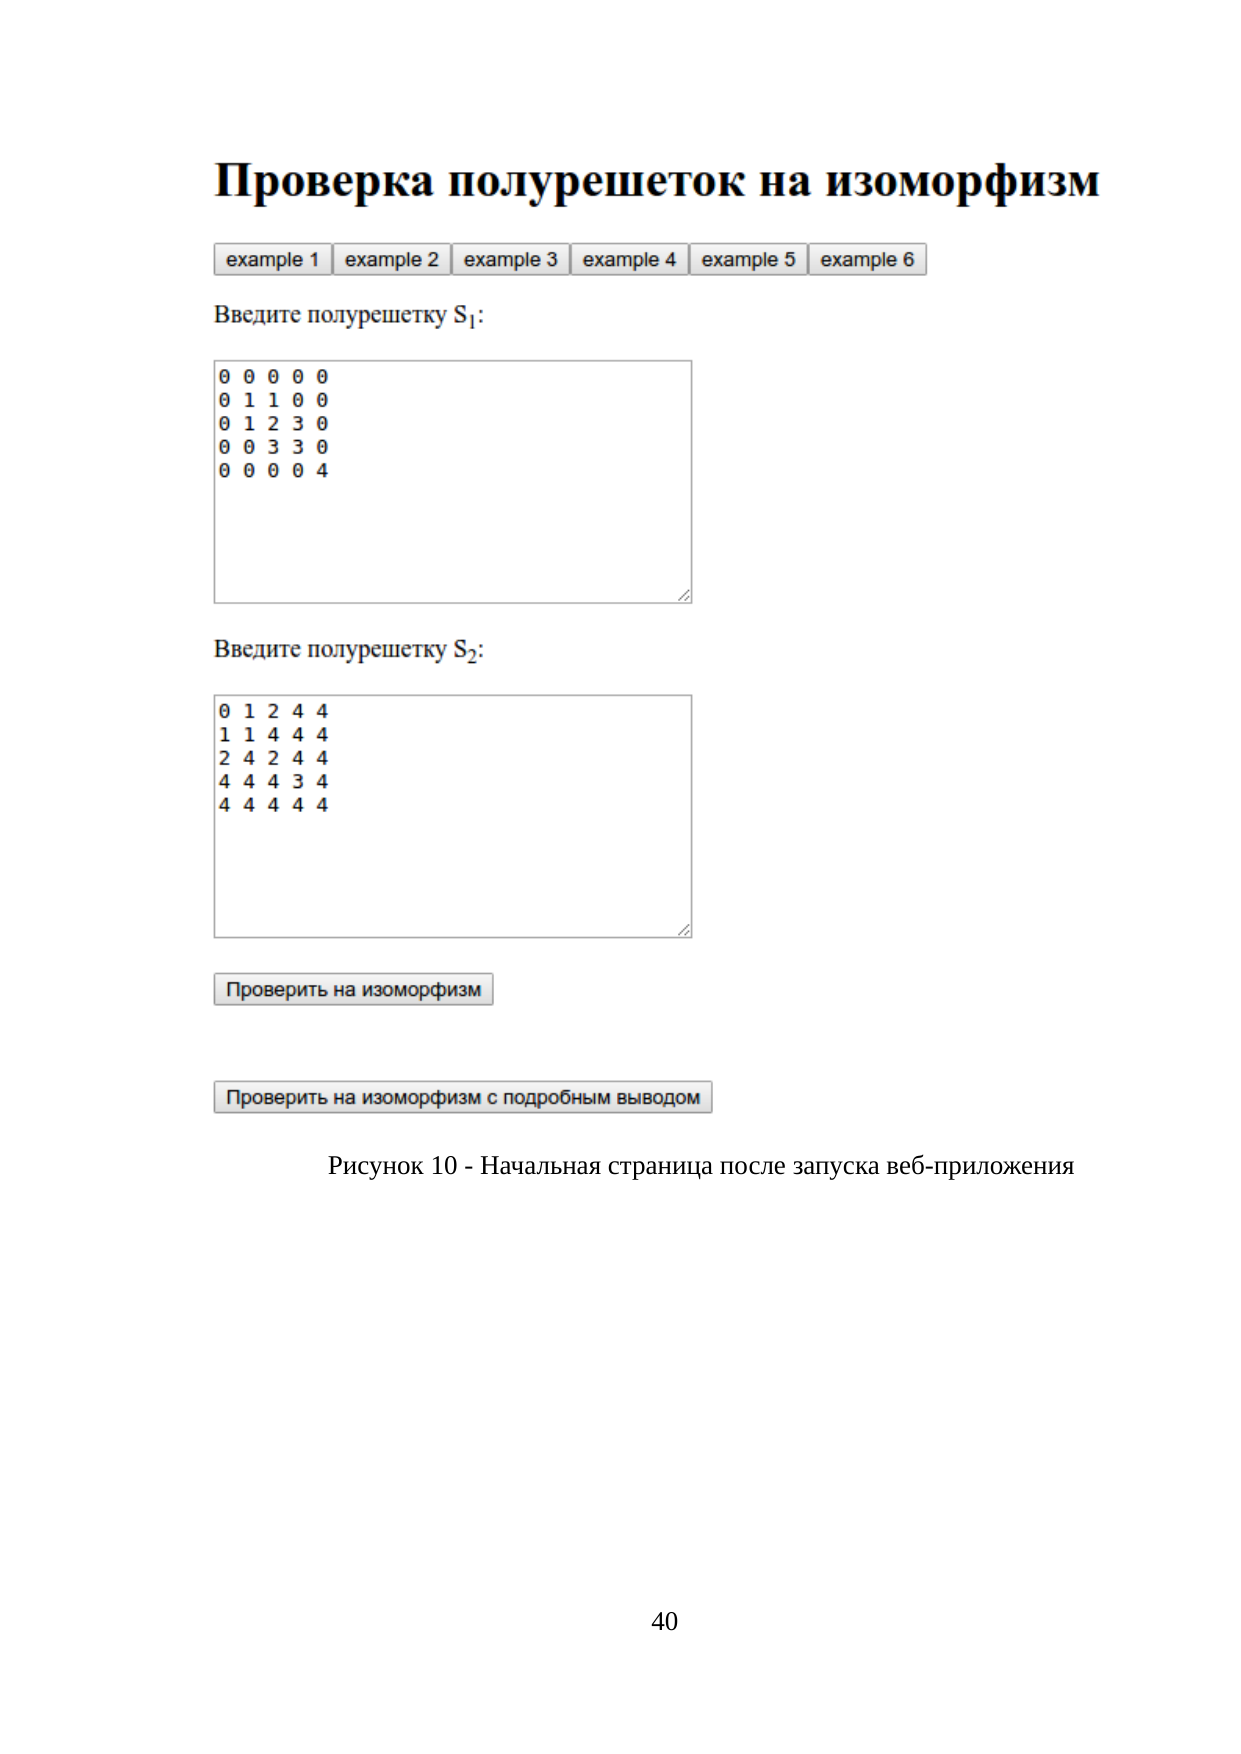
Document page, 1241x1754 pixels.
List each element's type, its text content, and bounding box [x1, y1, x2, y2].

picture [203, 118, 1126, 1134]
text Рисунок 10 - Начальная страница после запуска веб-приложения [177, 1134, 1152, 1180]
